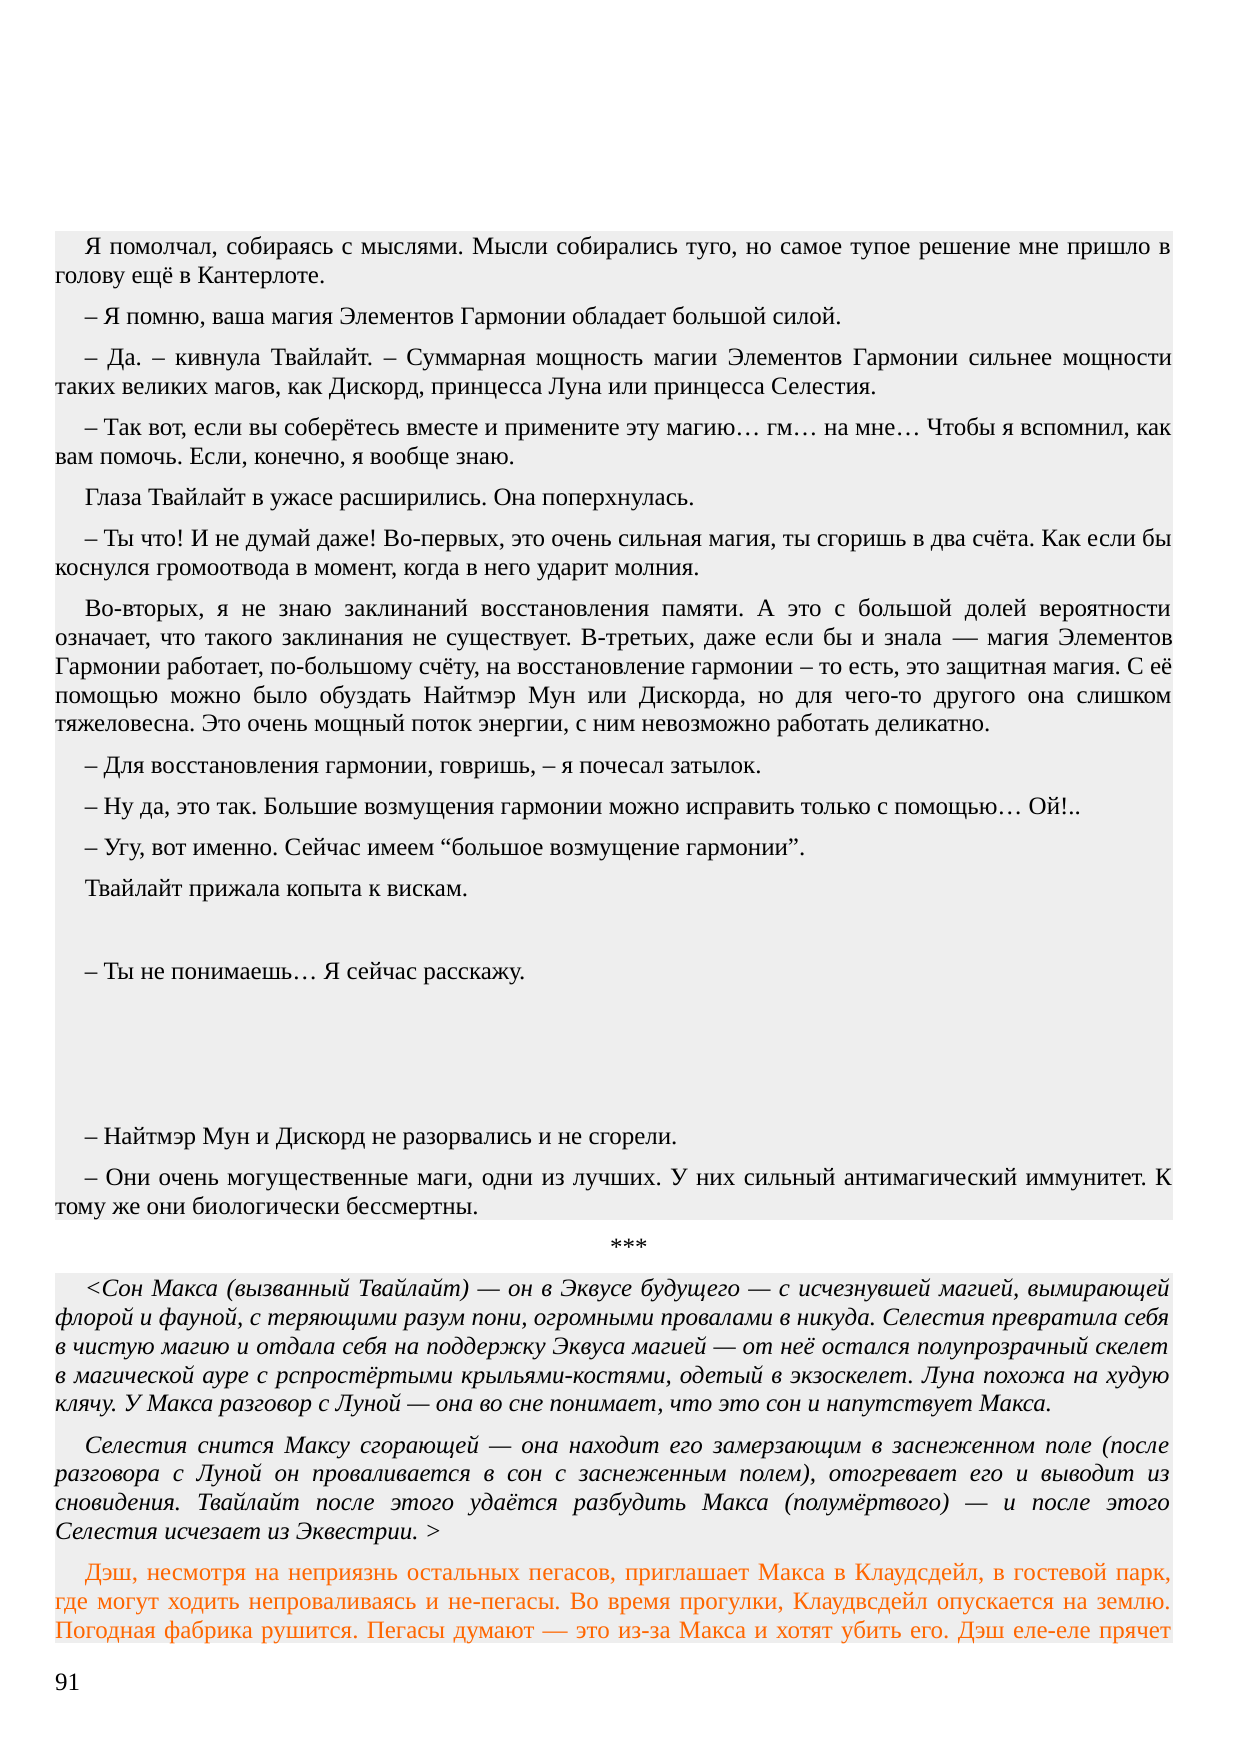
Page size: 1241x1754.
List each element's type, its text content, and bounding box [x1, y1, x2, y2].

text – Ты что! И не думай даже! Во-первых, это очень сильная магия, ты сгоришь в два счёта. Как если бы коснулся громоотвода в момент, когда в него ударит молния. [55, 523, 1173, 581]
text – Я помню, ваша магия Элементов Гармонии обладает большой силой. [55, 301, 1173, 330]
text Дэш, несмотря на неприязнь остальных пегасов, приглашает Макса в Клаудсдейл, в гостевой парк, где могут ходить непроваливаясь и не-пегасы. Во время прогулки, Клаудвсдейл опускается на землю. Погодная фабрика рушится. Пегасы думают — это из-за Макса и хотят убить его. Дэш еле-еле прячет [55, 1557, 1173, 1643]
text – Ты не понимаешь… Я сейчас расскажу. [55, 956, 1173, 985]
text – Так вот, если вы соберётесь вместе и примените эту магию… гм… на мне… Чтобы я вспомнил, как вам помочь. Если, конечно, я вообще знаю. [55, 412, 1173, 470]
text Глаза Твайлайт в ужасе расширились. Она поперхнулась. [55, 482, 1173, 511]
text – Да. – кивнула Твайлайт. – Суммарная мощность магии Элементов Гармонии сильнее мощности таких великих магов, как Дискорд, принцесса Луна или принцесса Селестия. [55, 342, 1173, 400]
text – Угу, вот именно. Сейчас имеем “большое возмущение гармонии”. [55, 832, 1173, 861]
text Во-вторых, я не знаю заклинаний восстановления памяти. А это с большой долей вероятности означает, что такого заклинания не существует. В-третьих, даже если бы и знала — магия Элементов Гармонии работает, по-большому счёту, на восстановление гармонии – то есть, это защитная магия. С её помощью можно было обуздать Найтмэр Мун или Дискорда, но для чего-то другого она слишком тяжеловесна. Это очень мощный поток энергии, с ним невозможно работать деликатно. [55, 593, 1173, 737]
text – Ну да, это так. Большие возмущения гармонии можно исправить только с помощью… Ой!.. [55, 791, 1173, 820]
text Твайлайт прижала копыта к вискам. [55, 873, 1173, 902]
text Селестия снится Максу сгорающей — она находит его замерзающим в заснеженном поле (после разговора с Луной он проваливается в сон с заснеженным полем), отогревает его и выводит из сновидения. Твайлайт после этого удаётся разбудить Макса (полумёртвого) — и после этого Селестия исчезает из Эквестрии. > [55, 1430, 1173, 1545]
text <Сон Макса (вызванный Твайлайт) — он в Эквусе будущего — с исчезнувшей магией, вымирающей флорой и фауной, с теряющими разум пони, огромными провалами в никуда. Селестия превратила себя в чистую магию и отдала себя на поддержку Эквуса магией — от неё остался полупрозрачный скелет в магической ауре с рспростёртыми крыльями-костями, одетый в экзоскелет. Луна похожа на худую клячу. У Макса разговор с Луной — она во сне понимает, что это сон и напутствует Макса. [55, 1273, 1173, 1417]
text – Они очень могущественные маги, одни из лучших. У них сильный антимагический иммунитет. К тому же они биологически бессмертны. [55, 1162, 1173, 1220]
text Я помолчал, собираясь с мыслями. Мысли собирались туго, но самое тупое решение мне пришло в голову ещё в Кантерлоте. [55, 231, 1173, 288]
text – Для восстановления гармонии, говришь, – я почесал затылок. [55, 750, 1173, 778]
text *** [55, 1232, 1173, 1261]
text – Найтмэр Мун и Дискорд не разорвались и не сгорели. [55, 1121, 1173, 1150]
